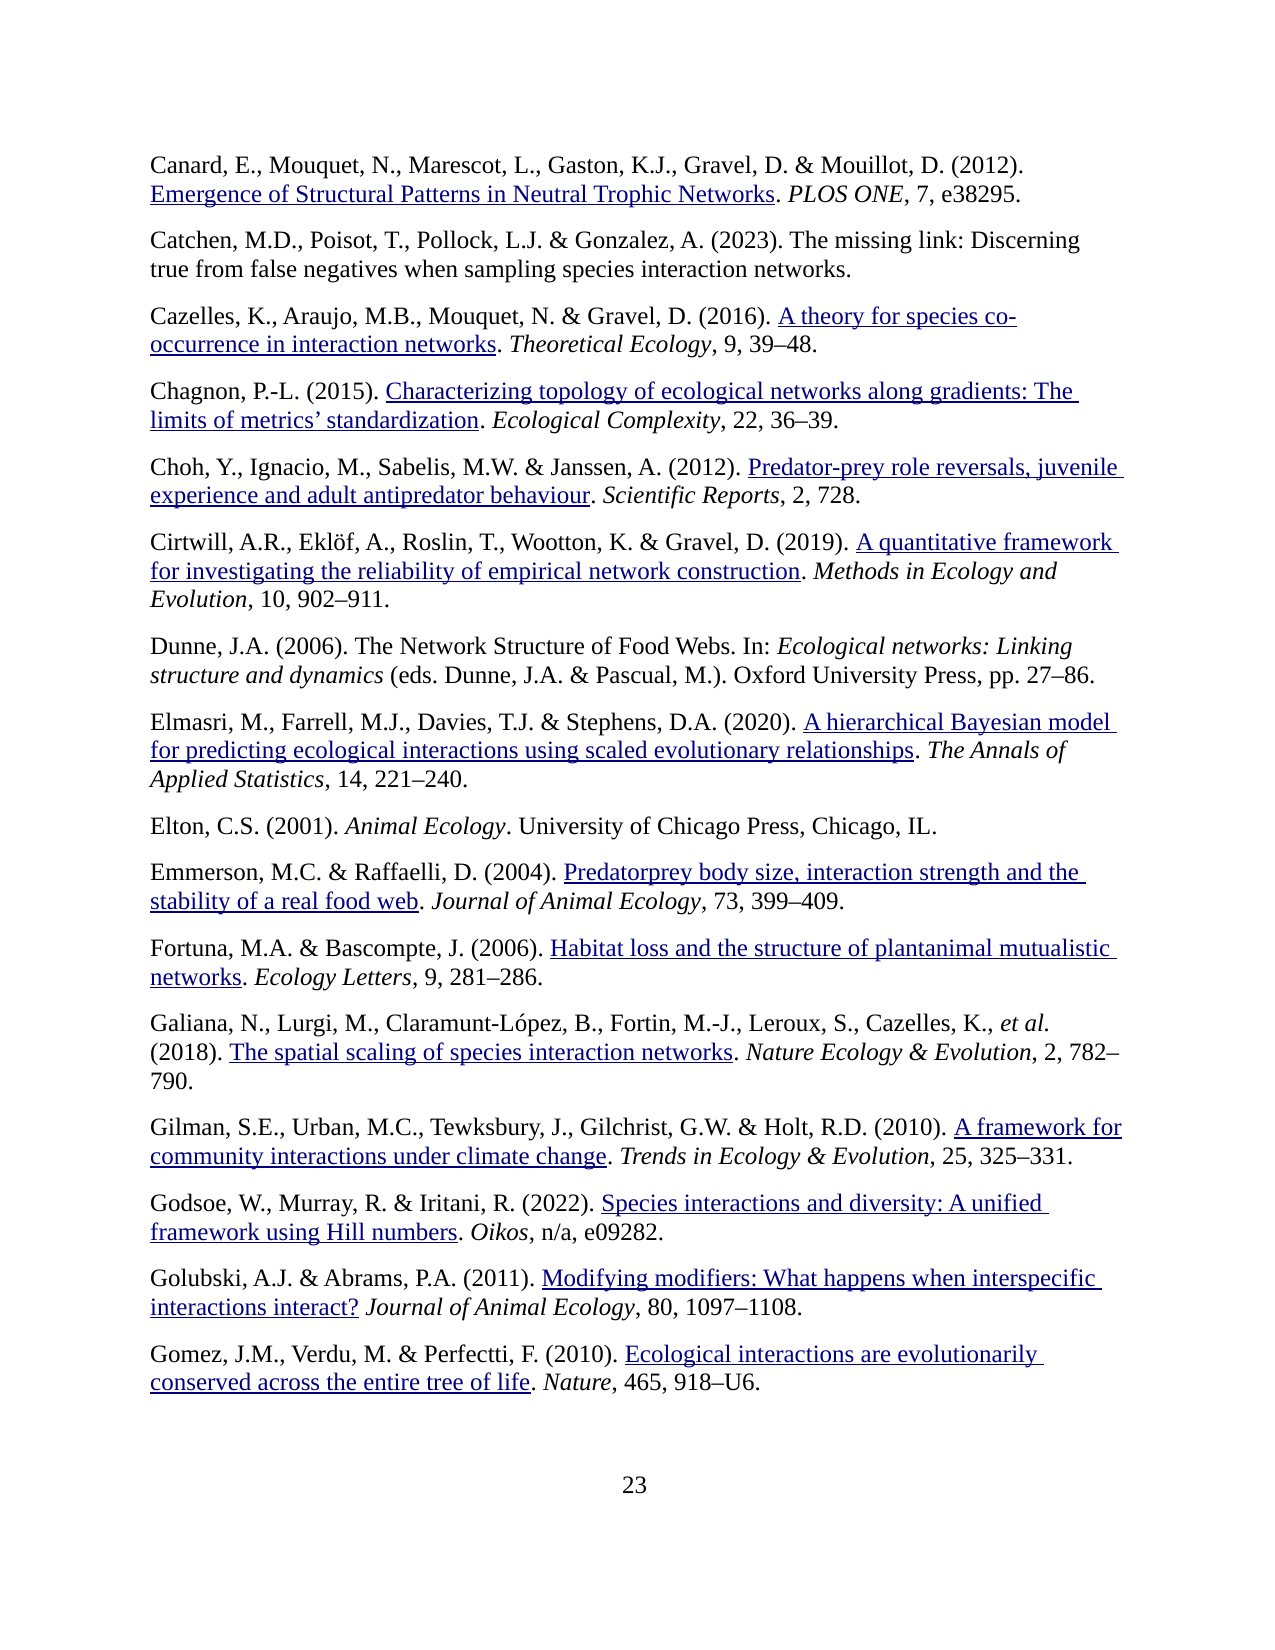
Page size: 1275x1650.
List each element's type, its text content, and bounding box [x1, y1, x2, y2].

text Cirtwill, A.R., Eklöf, A., Roslin, T., Wootton, K. & Gravel, D. (2019). A quantitative framework for investigating the reliability of empirical network construction. Methods in Ecology and Evolution, 10, 902–911. [150, 527, 1125, 613]
text Choh, Y., Ignacio, M., Sabelis, M.W. & Janssen, A. (2012). Predator-prey role reversals, juvenile experience and adult antipredator behaviour. Scientific Reports, 2, 728. [150, 452, 1125, 509]
text Catchen, M.D., Poisot, T., Pollock, L.J. & Gonzalez, A. (2023). The missing link: Discerning true from false negatives when sampling species interaction networks. [150, 225, 1125, 283]
text Dunne, J.A. (2006). The Network Structure of Food Webs. In: Ecological networks: Linking structure and dynamics (eds. Dunne, J.A. & Pascual, M.). Oxford University Press, pp. 27–86. [150, 631, 1125, 689]
text Elmasri, M., Farrell, M.J., Davies, T.J. & Stephens, D.A. (2020). A hierarchical Bayesian model for predicting ecological interactions using scaled evolutionary relationships. The Annals of Applied Statistics, 14, 221–240. [150, 707, 1125, 793]
text Galiana, N., Lurgi, M., Claramunt-López, B., Fortin, M.-J., Leroux, S., Cazelles, K., et al. (2018). The spatial scaling of species interaction networks. Nature Ecology & Evolution, 2, 782–790. [150, 1008, 1125, 1094]
text Fortuna, M.A. & Bascompte, J. (2006). Habitat loss and the structure of plantanimal mutualistic networks. Ecology Letters, 9, 281–286. [150, 933, 1125, 990]
text Elton, C.S. (2001). Animal Ecology. University of Chicago Press, Chicago, IL. [150, 811, 1125, 839]
text Emmerson, M.C. & Raffaelli, D. (2004). Predatorprey body size, interaction strength and the stability of a real food web. Journal of Animal Ecology, 73, 399–409. [150, 857, 1125, 915]
text Gomez, J.M., Verdu, M. & Perfectti, F. (2010). Ecological interactions are evolutionarily conserved across the entire tree of life. Nature, 465, 918–U6. [150, 1339, 1125, 1396]
text Gilman, S.E., Urban, M.C., Tewksbury, J., Gilchrist, G.W. & Holt, R.D. (2010). A framework for community interactions under climate change. Trends in Ecology & Evolution, 25, 325–331. [150, 1112, 1125, 1170]
text Golubski, A.J. & Abrams, P.A. (2011). Modifying modifiers: What happens when interspecific interactions interact? Journal of Animal Ecology, 80, 1097–1108. [150, 1263, 1125, 1321]
text Cazelles, K., Araujo, M.B., Mouquet, N. & Gravel, D. (2016). A theory for species co-occurrence in interaction networks. Theoretical Ecology, 9, 39–48. [150, 301, 1125, 358]
text Canard, E., Mouquet, N., Marescot, L., Gaston, K.J., Gravel, D. & Mouillot, D. (2012). Emergence of Structural Patterns in Neutral Trophic Networks. PLOS ONE, 7, e38295. [150, 150, 1125, 207]
text Godsoe, W., Murray, R. & Iritani, R. (2022). Species interactions and diversity: A unified framework using Hill numbers. Oikos, n/a, e09282. [150, 1188, 1125, 1245]
text Chagnon, P.-L. (2015). Characterizing topology of ecological networks along gradients: The limits of metrics’ standardization. Ecological Complexity, 22, 36–39. [150, 376, 1125, 434]
